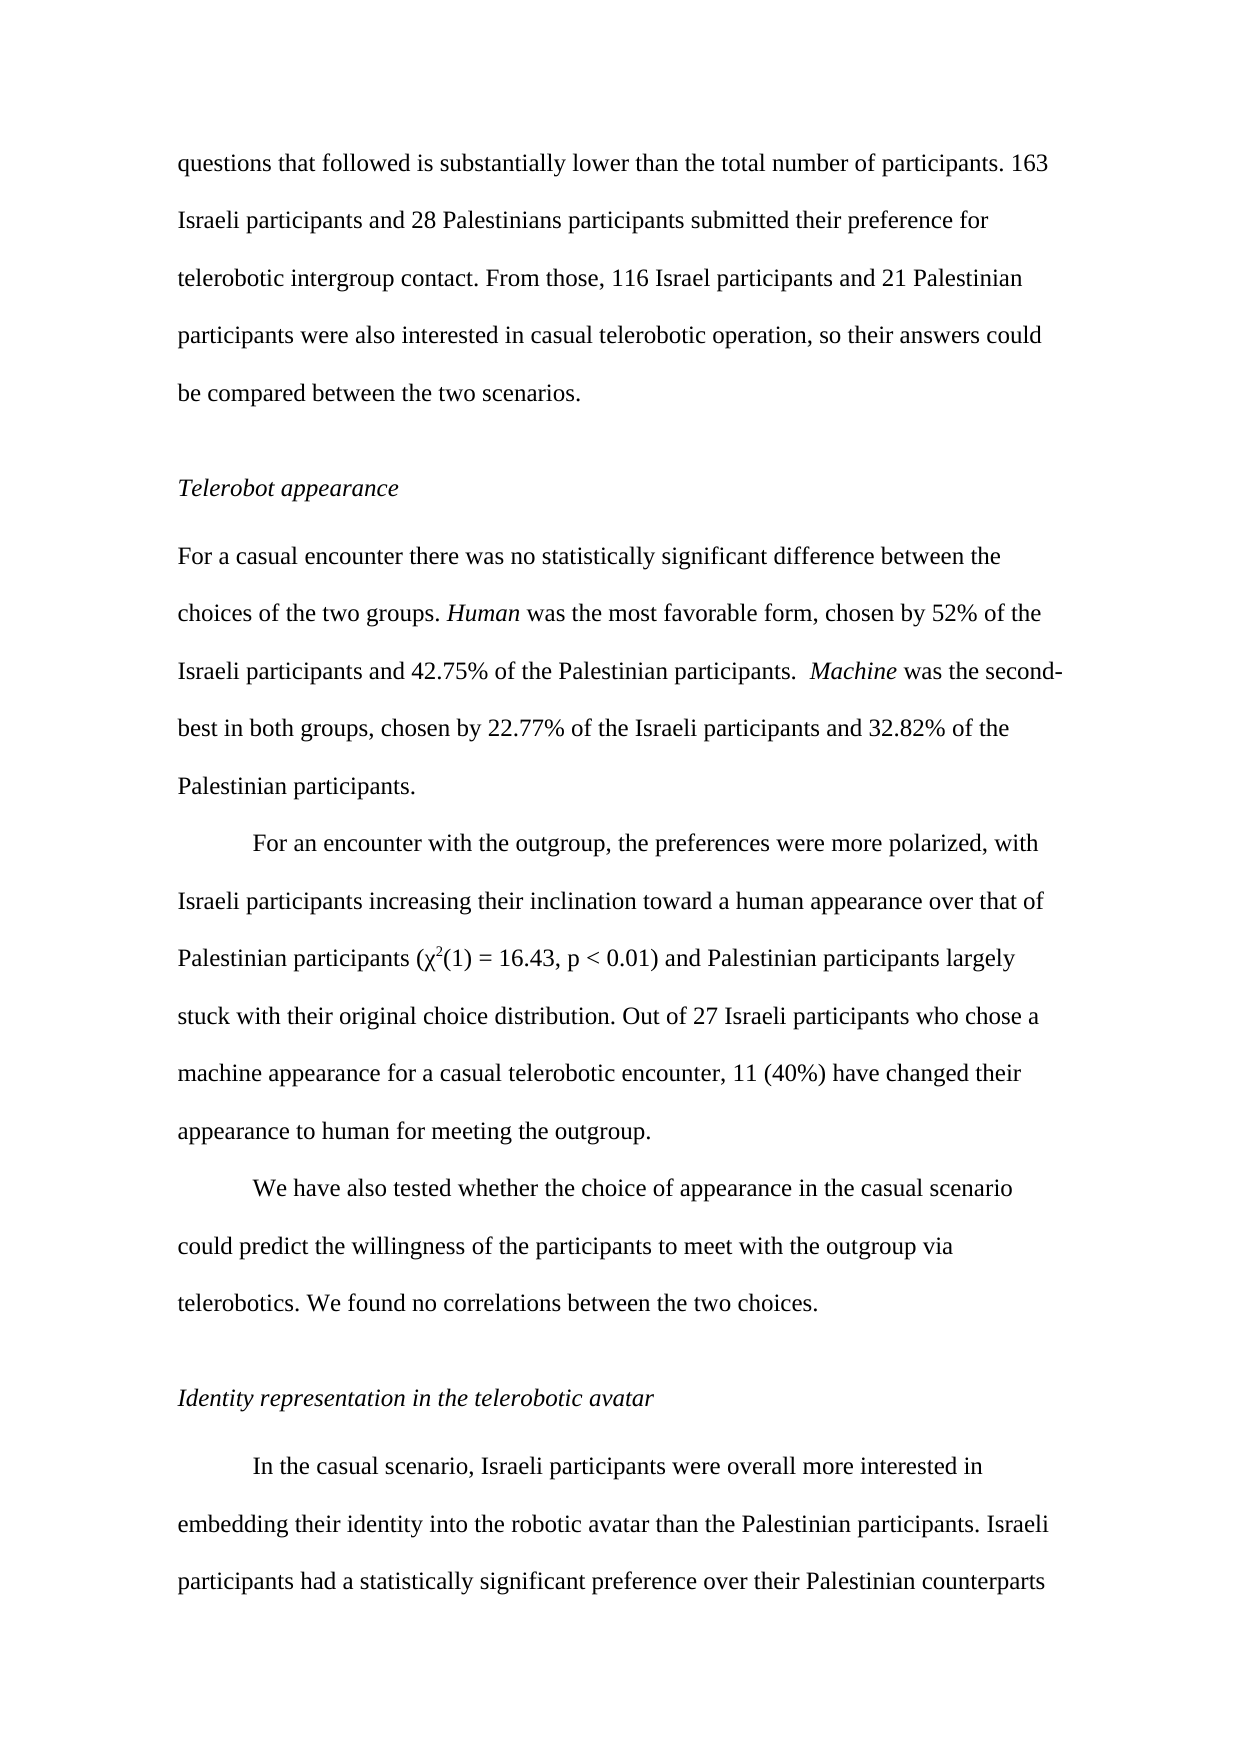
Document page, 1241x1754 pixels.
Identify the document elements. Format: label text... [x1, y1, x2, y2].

text In the casual scenario, Israeli participants were overall more interested in embedding their identity into the robotic avatar than the Palestinian participants. Israeli participants had a statistically significant preference over their Palestinian counterparts [177, 1451, 1063, 1595]
text For an encounter with the outgroup, the preferences were more polarized, with Israeli participants increasing their inclination toward a human appearance over that of Palestinian participants (χ2(1) = 16.43, p < 0.01) and Palestinian participants largely stuck with their original choice distribution. Out of 27 Israeli participants who chose a machine appearance for a casual telerobotic encounter, 11 (40%) have changed their appearance to human for meeting the outgroup. [177, 828, 1063, 1144]
subtitle Telerobot appearance [177, 473, 1004, 501]
text For a casual encounter there was no statistically significant difference between the choices of the two groups. Human was the most favorable form, chosen by 52% of the Israeli participants and 42.75% of the Palestinian participants. Machine was the second-best in both groups, chosen by 22.77% of the Israeli participants and 32.82% of the Palestinian participants. [177, 541, 1063, 799]
text We have also tested whether the choice of appearance in the casual scenario could predict the willingness of the participants to meet with the outgroup via telerobotics. We found no correlations between the two choices. [177, 1173, 1063, 1317]
subtitle Identity representation in the telerobotic avatar [177, 1383, 1004, 1412]
text questions that followed is substantially lower than the total number of participants. 163 Israeli participants and 28 Palestinians participants submitted their preference for telerobotic intergroup contact. From those, 116 Israel participants and 21 Palestinian participants were also interested in casual telerobotic operation, so their answers could be compared between the two scenarios. [177, 148, 1063, 406]
